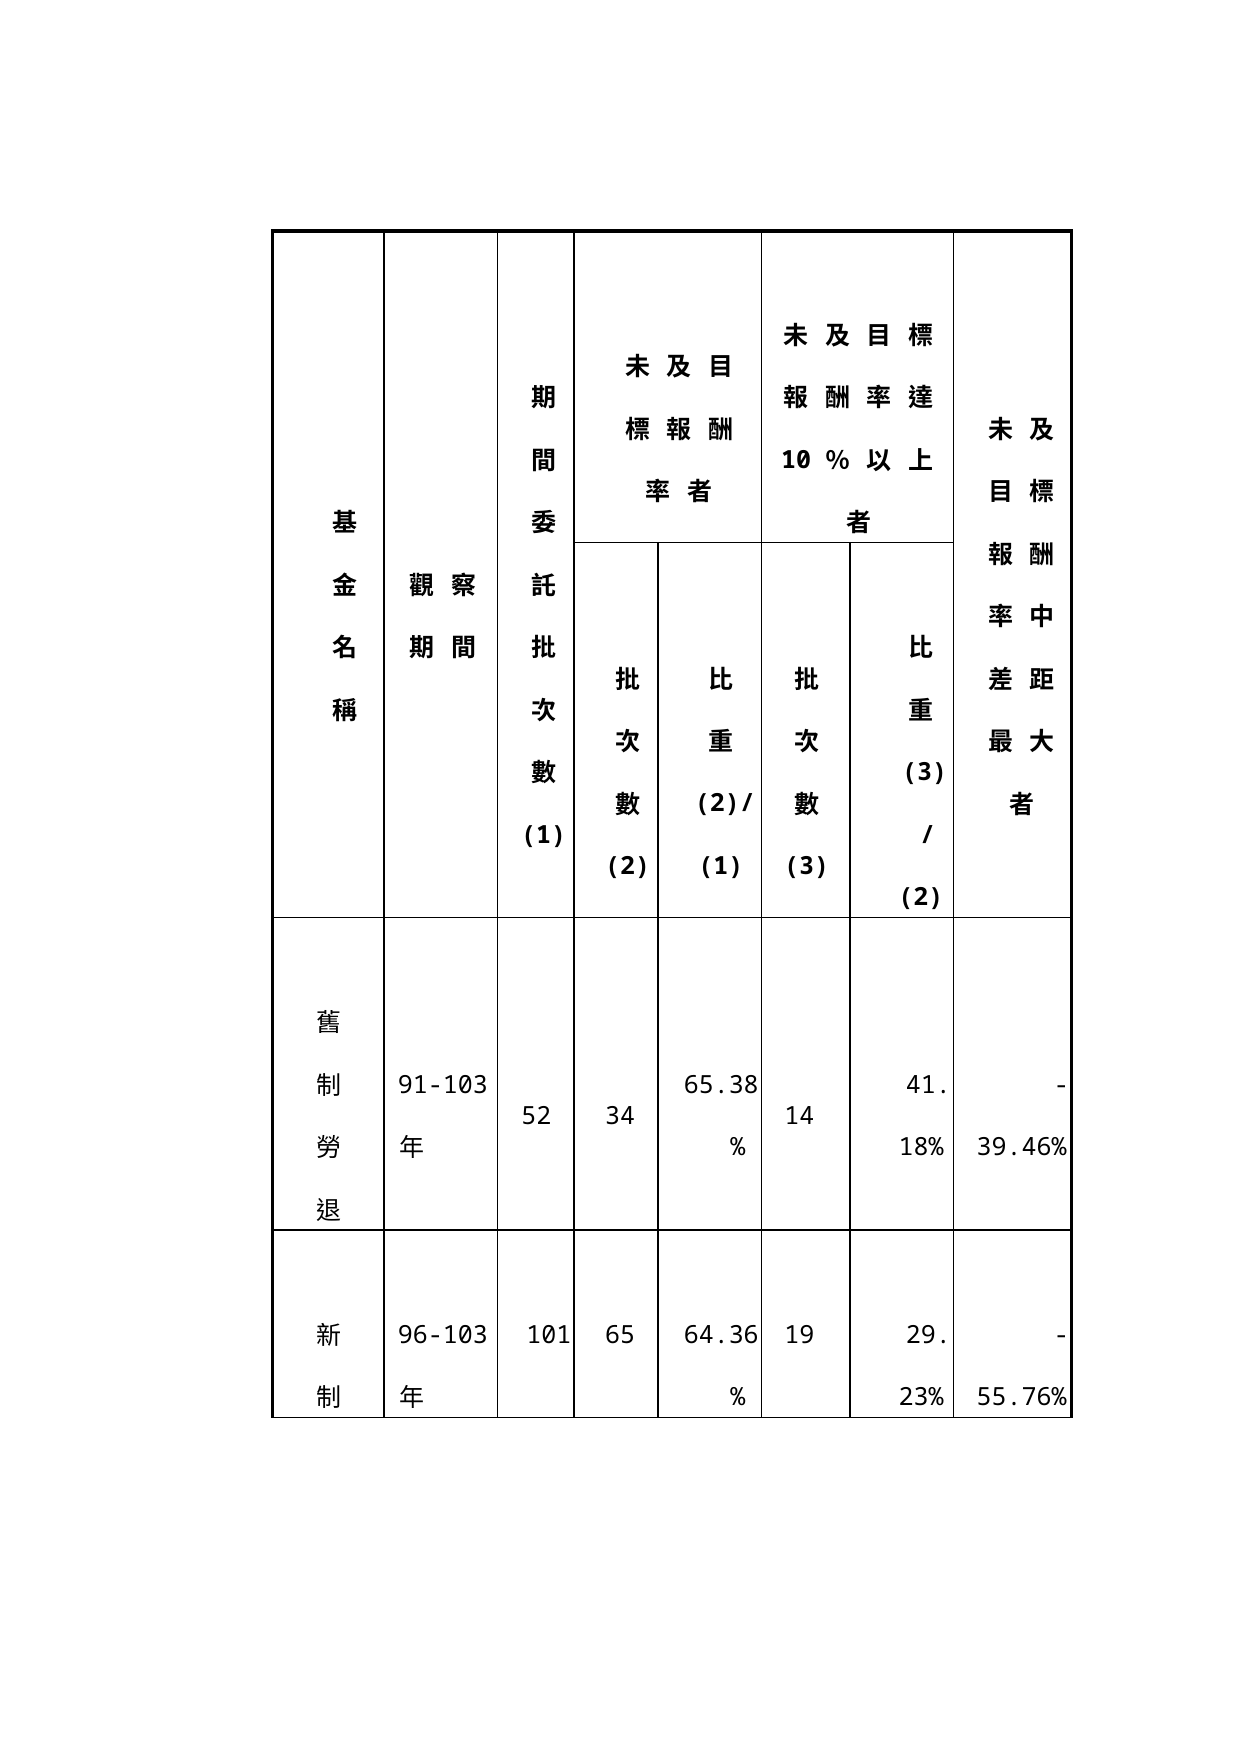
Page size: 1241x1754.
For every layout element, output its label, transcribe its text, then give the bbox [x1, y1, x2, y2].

table_header 期間委託批次數(1) [498, 233, 573, 917]
table_cell 29.23% [851, 1231, 953, 1417]
table_header 未及目標報酬率達10％以上者 [762, 233, 953, 542]
table_cell -39.46% [954, 918, 1070, 1229]
table_header 基金名稱 [274, 233, 383, 917]
table_cell 比重(2)/(1) [659, 543, 761, 917]
table_cell 96-103年 [385, 1231, 497, 1417]
table_cell 舊制勞退 [274, 918, 383, 1229]
table_cell 14 [762, 918, 849, 1229]
table_cell 19 [762, 1231, 849, 1417]
table_cell 101 [498, 1231, 573, 1417]
table_cell 41.18% [851, 918, 953, 1229]
table_cell 比重(3)/(2) [851, 543, 953, 917]
table_cell 新制 [274, 1231, 383, 1417]
table_header 未及目標報酬率中差距最大者 [954, 233, 1070, 917]
table_header 未及目標報酬率者 [575, 233, 761, 542]
table_cell 批次數(3) [762, 543, 849, 917]
table_cell 52 [498, 918, 573, 1229]
table_cell -55.76% [954, 1231, 1070, 1417]
table_cell 91-103年 [385, 918, 497, 1229]
table_cell 64.36% [659, 1231, 761, 1417]
table_cell 34 [575, 918, 657, 1229]
table_cell 批次數(2) [575, 543, 657, 917]
table_header 觀察期間 [385, 233, 497, 917]
table_cell 65 [575, 1231, 657, 1417]
table_cell 65.38% [659, 918, 761, 1229]
